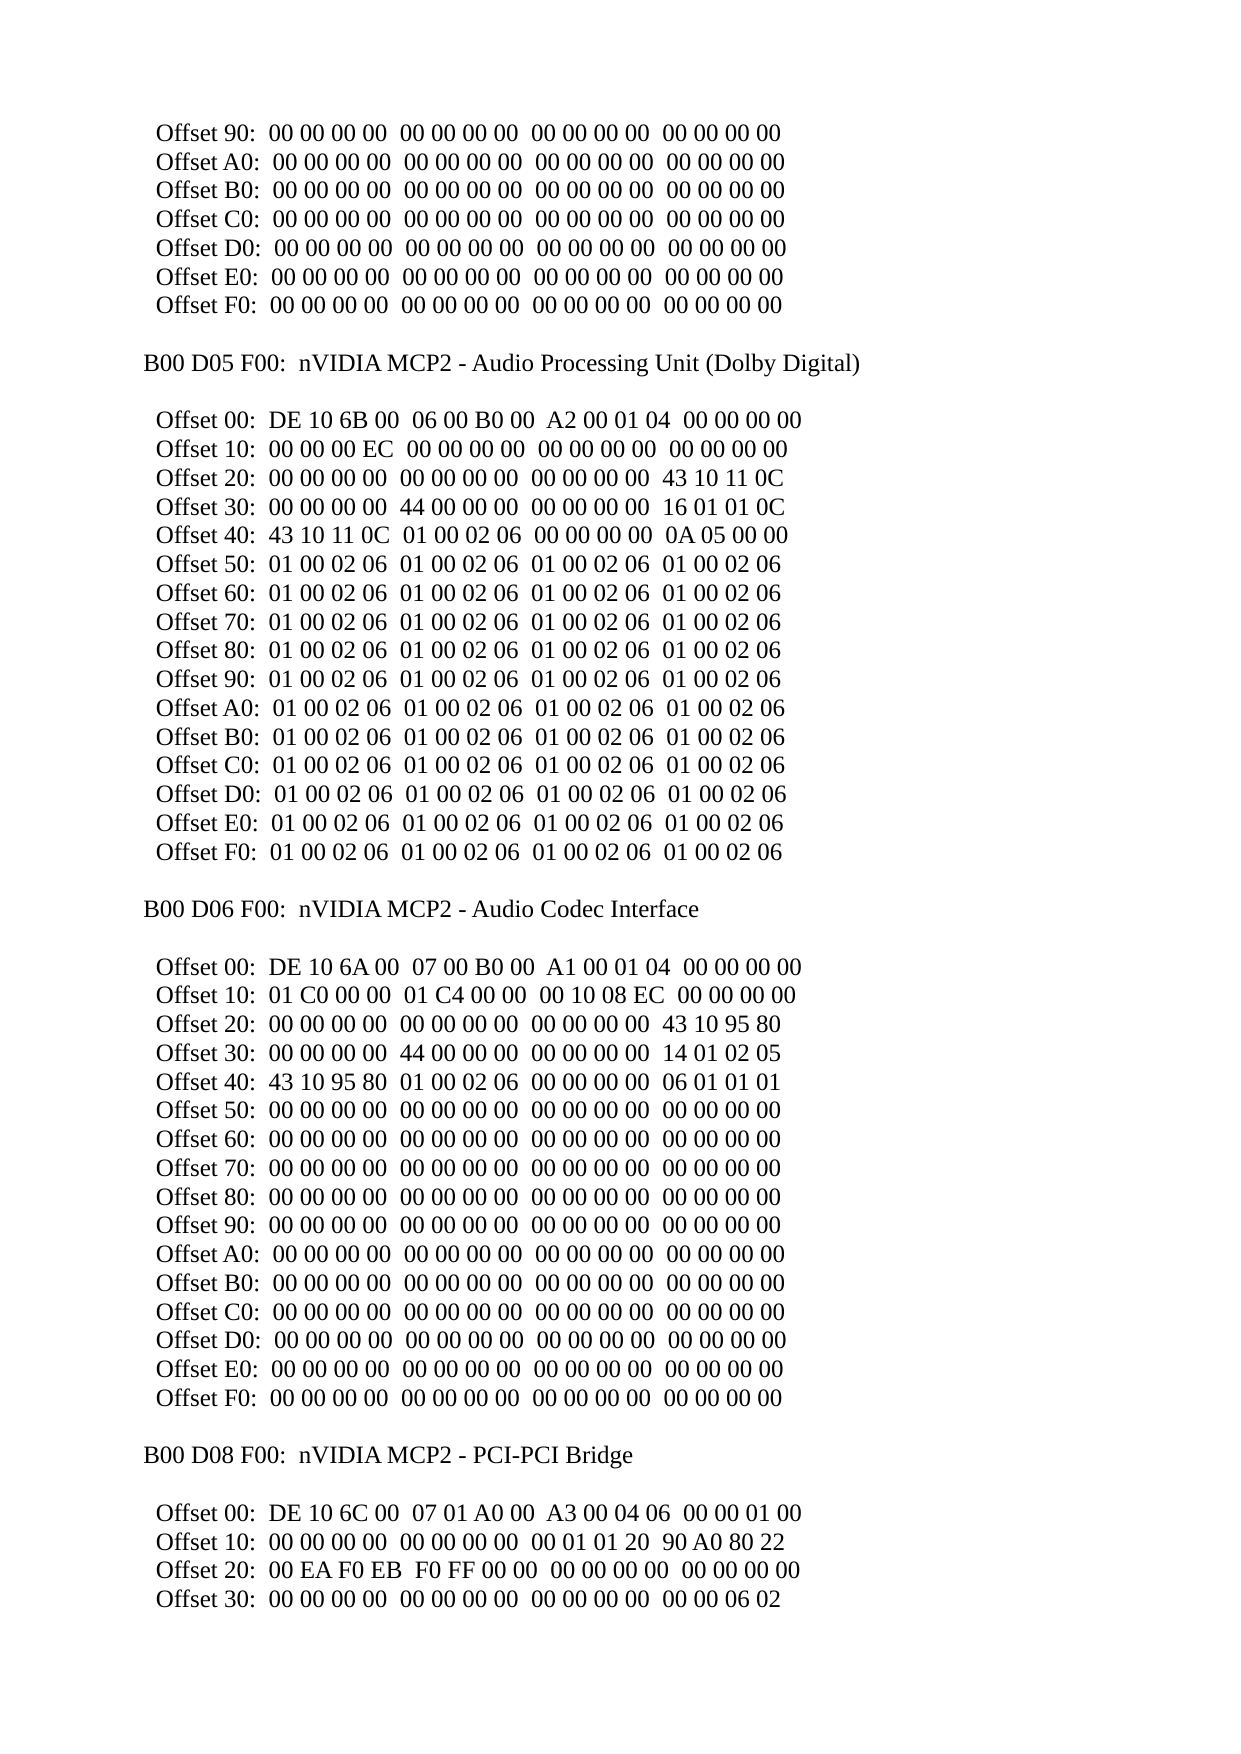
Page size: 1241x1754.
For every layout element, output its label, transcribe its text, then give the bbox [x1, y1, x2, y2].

text Offset 40: 43 10 95 80 01 00 02 06 00 00 00 00 06 01 01 01 [118, 1067, 1122, 1096]
text Offset 80: 00 00 00 00 00 00 00 00 00 00 00 00 00 00 00 00 [118, 1182, 1122, 1211]
text Offset 00: DE 10 6A 00 07 00 B0 00 A1 00 01 04 00 00 00 00 [118, 952, 1122, 981]
text Offset C0: 01 00 02 06 01 00 02 06 01 00 02 06 01 00 02 06 [118, 751, 1122, 779]
text Offset 70: 01 00 02 06 01 00 02 06 01 00 02 06 01 00 02 06 [118, 607, 1122, 636]
text Offset 20: 00 00 00 00 00 00 00 00 00 00 00 00 43 10 95 80 [118, 1009, 1122, 1038]
text Offset B0: 00 00 00 00 00 00 00 00 00 00 00 00 00 00 00 00 [118, 176, 1122, 204]
text Offset 00: DE 10 6B 00 06 00 B0 00 A2 00 01 04 00 00 00 00 [118, 406, 1122, 434]
text Offset 90: 00 00 00 00 00 00 00 00 00 00 00 00 00 00 00 00 [118, 1211, 1122, 1239]
text Offset E0: 00 00 00 00 00 00 00 00 00 00 00 00 00 00 00 00 [118, 262, 1122, 291]
text Offset 40: 43 10 11 0C 01 00 02 06 00 00 00 00 0A 05 00 00 [118, 521, 1122, 549]
text Offset F0: 00 00 00 00 00 00 00 00 00 00 00 00 00 00 00 00 [118, 1383, 1122, 1412]
text Offset F0: 01 00 02 06 01 00 02 06 01 00 02 06 01 00 02 06 [118, 837, 1122, 866]
text Offset 30: 00 00 00 00 00 00 00 00 00 00 00 00 00 00 06 02 [118, 1584, 1122, 1613]
text Offset 90: 01 00 02 06 01 00 02 06 01 00 02 06 01 00 02 06 [118, 664, 1122, 693]
text Offset 60: 01 00 02 06 01 00 02 06 01 00 02 06 01 00 02 06 [118, 578, 1122, 607]
text B00 D06 F00: nVIDIA MCP2 - Audio Codec Interface [118, 894, 1122, 923]
text Offset 10: 00 00 00 00 00 00 00 00 00 01 01 20 90 A0 80 22 [118, 1527, 1122, 1556]
text Offset C0: 00 00 00 00 00 00 00 00 00 00 00 00 00 00 00 00 [118, 204, 1122, 233]
text Offset 10: 01 C0 00 00 01 C4 00 00 00 10 08 EC 00 00 00 00 [118, 981, 1122, 1009]
text Offset D0: 00 00 00 00 00 00 00 00 00 00 00 00 00 00 00 00 [118, 233, 1122, 262]
text Offset B0: 01 00 02 06 01 00 02 06 01 00 02 06 01 00 02 06 [118, 722, 1122, 751]
text Offset 30: 00 00 00 00 44 00 00 00 00 00 00 00 14 01 02 05 [118, 1038, 1122, 1067]
text Offset D0: 01 00 02 06 01 00 02 06 01 00 02 06 01 00 02 06 [118, 779, 1122, 808]
text Offset C0: 00 00 00 00 00 00 00 00 00 00 00 00 00 00 00 00 [118, 1297, 1122, 1326]
text Offset E0: 01 00 02 06 01 00 02 06 01 00 02 06 01 00 02 06 [118, 808, 1122, 837]
text Offset 00: DE 10 6C 00 07 01 A0 00 A3 00 04 06 00 00 01 00 [118, 1498, 1122, 1527]
text Offset B0: 00 00 00 00 00 00 00 00 00 00 00 00 00 00 00 00 [118, 1268, 1122, 1297]
text B00 D05 F00: nVIDIA MCP2 - Audio Processing Unit (Dolby Digital) [118, 348, 1122, 377]
text Offset A0: 01 00 02 06 01 00 02 06 01 00 02 06 01 00 02 06 [118, 693, 1122, 722]
text Offset 70: 00 00 00 00 00 00 00 00 00 00 00 00 00 00 00 00 [118, 1153, 1122, 1182]
text Offset 20: 00 00 00 00 00 00 00 00 00 00 00 00 43 10 11 0C [118, 463, 1122, 492]
text Offset 30: 00 00 00 00 44 00 00 00 00 00 00 00 16 01 01 0C [118, 492, 1122, 521]
text Offset 80: 01 00 02 06 01 00 02 06 01 00 02 06 01 00 02 06 [118, 636, 1122, 664]
text Offset 90: 00 00 00 00 00 00 00 00 00 00 00 00 00 00 00 00 [118, 118, 1122, 147]
text Offset D0: 00 00 00 00 00 00 00 00 00 00 00 00 00 00 00 00 [118, 1326, 1122, 1354]
text Offset 50: 00 00 00 00 00 00 00 00 00 00 00 00 00 00 00 00 [118, 1096, 1122, 1124]
text Offset 50: 01 00 02 06 01 00 02 06 01 00 02 06 01 00 02 06 [118, 549, 1122, 578]
text Offset A0: 00 00 00 00 00 00 00 00 00 00 00 00 00 00 00 00 [118, 1239, 1122, 1268]
text Offset A0: 00 00 00 00 00 00 00 00 00 00 00 00 00 00 00 00 [118, 147, 1122, 176]
text Offset F0: 00 00 00 00 00 00 00 00 00 00 00 00 00 00 00 00 [118, 291, 1122, 319]
text Offset 60: 00 00 00 00 00 00 00 00 00 00 00 00 00 00 00 00 [118, 1124, 1122, 1153]
text B00 D08 F00: nVIDIA MCP2 - PCI-PCI Bridge [118, 1441, 1122, 1469]
text Offset 20: 00 EA F0 EB F0 FF 00 00 00 00 00 00 00 00 00 00 [118, 1556, 1122, 1584]
text Offset E0: 00 00 00 00 00 00 00 00 00 00 00 00 00 00 00 00 [118, 1354, 1122, 1383]
text Offset 10: 00 00 00 EC 00 00 00 00 00 00 00 00 00 00 00 00 [118, 434, 1122, 463]
